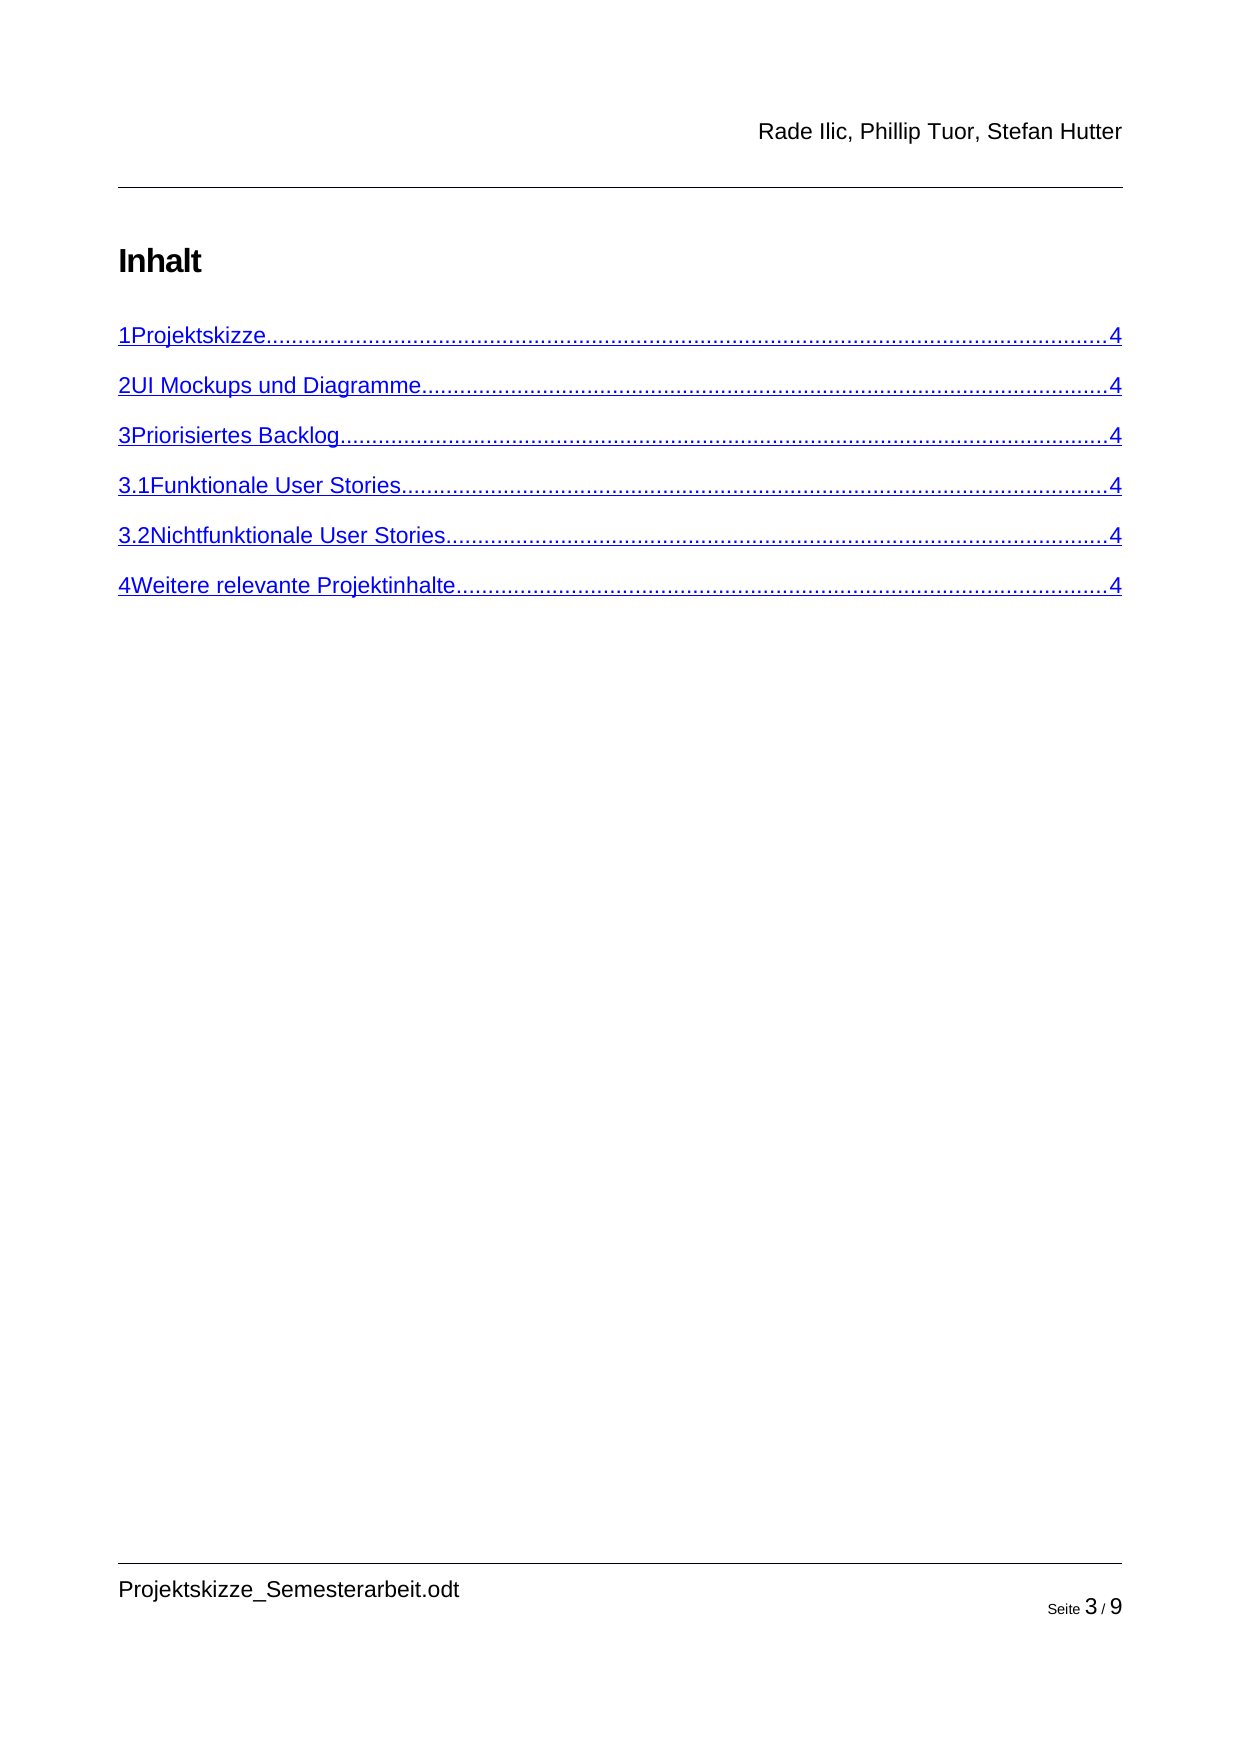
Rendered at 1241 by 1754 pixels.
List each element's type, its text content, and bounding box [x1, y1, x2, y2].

text 2UI Mockups und Diagramme 4 [118, 372, 1122, 395]
subtitle Inhalt [118, 242, 1122, 280]
text 3.1Funktionale User Stories 4 [118, 472, 1122, 495]
text 3.2Nichtfunktionale User Stories 4 [118, 522, 1122, 545]
text 1Projektskizze 4 [118, 322, 1122, 345]
text 3Priorisiertes Backlog 4 [118, 422, 1122, 445]
text 4Weitere relevante Projektinhalte 4 [118, 572, 1122, 595]
